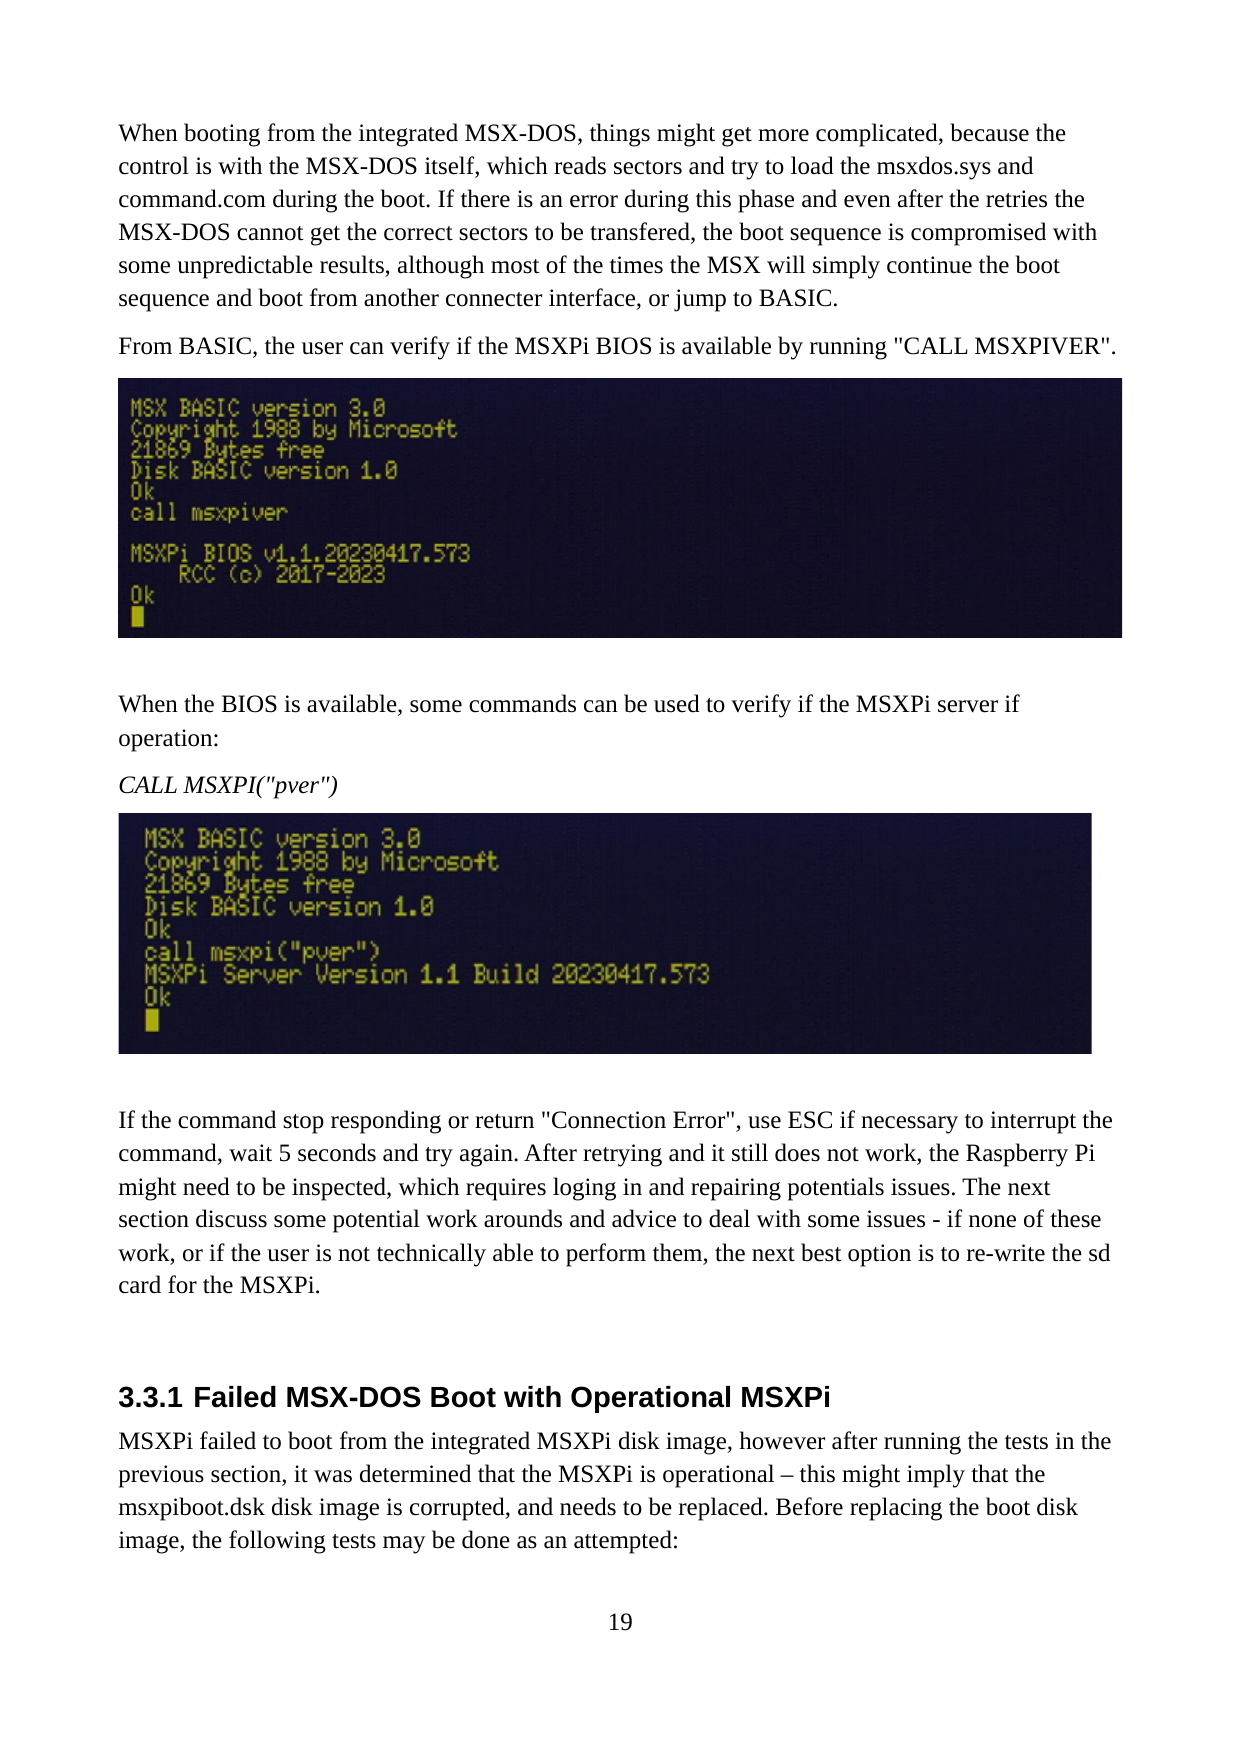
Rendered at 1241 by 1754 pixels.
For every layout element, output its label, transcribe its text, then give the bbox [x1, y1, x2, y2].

text From BASIC, the user can verify if the MSXPi BIOS is available by running "CALL MSXPIVER". [118, 331, 1122, 359]
subtitle Failed MSX-DOS Boot with Operational MSXPi [118, 1380, 1122, 1414]
text If the command stop responding or return "Connection Error", use ESC if necessary to interrupt the command, wait 5 seconds and try again. After retrying and it still does not work, the Raspberry Pi might need to be inspected, which requires loging in and repairing potentials issues. The next section discuss some potential work arounds and advice to deal with some issues - if none of these work, or if the user is not technically able to perform them, the next best option is to re-write the sd card for the MSXPi. [118, 1106, 1122, 1299]
text MSXPi failed to boot from the integrated MSXPi disk image, however after running the tests in the previous section, it was determined that the MSXPi is operational – this might imply that the msxpiboot.dsk disk image is corrupted, and needs to be replaced. Before replacing the boot disk image, the following tests may be done as an attempted: [118, 1426, 1122, 1554]
picture [118, 378, 1123, 638]
text CALL MSXPI("pver") [118, 770, 1122, 799]
text When the BIOS is available, some commands can be used to verify if the MSXPi server if operation: [118, 689, 1122, 751]
text When booting from the integrated MSX-DOS, things might get more complicated, because the control is with the MSX-DOS itself, which reads sectors and try to load the msxdos.sys and command.com during the boot. If there is an error during this phase and even after the retries the MSX-DOS cannot get the correct sectors to be transfered, the boot sequence is compromised with some unpredictable results, although most of the times the MSX will simply continue the boot sequence and boot from another connecter interface, or jump to BASIC. [118, 118, 1122, 312]
picture [118, 813, 1092, 1054]
